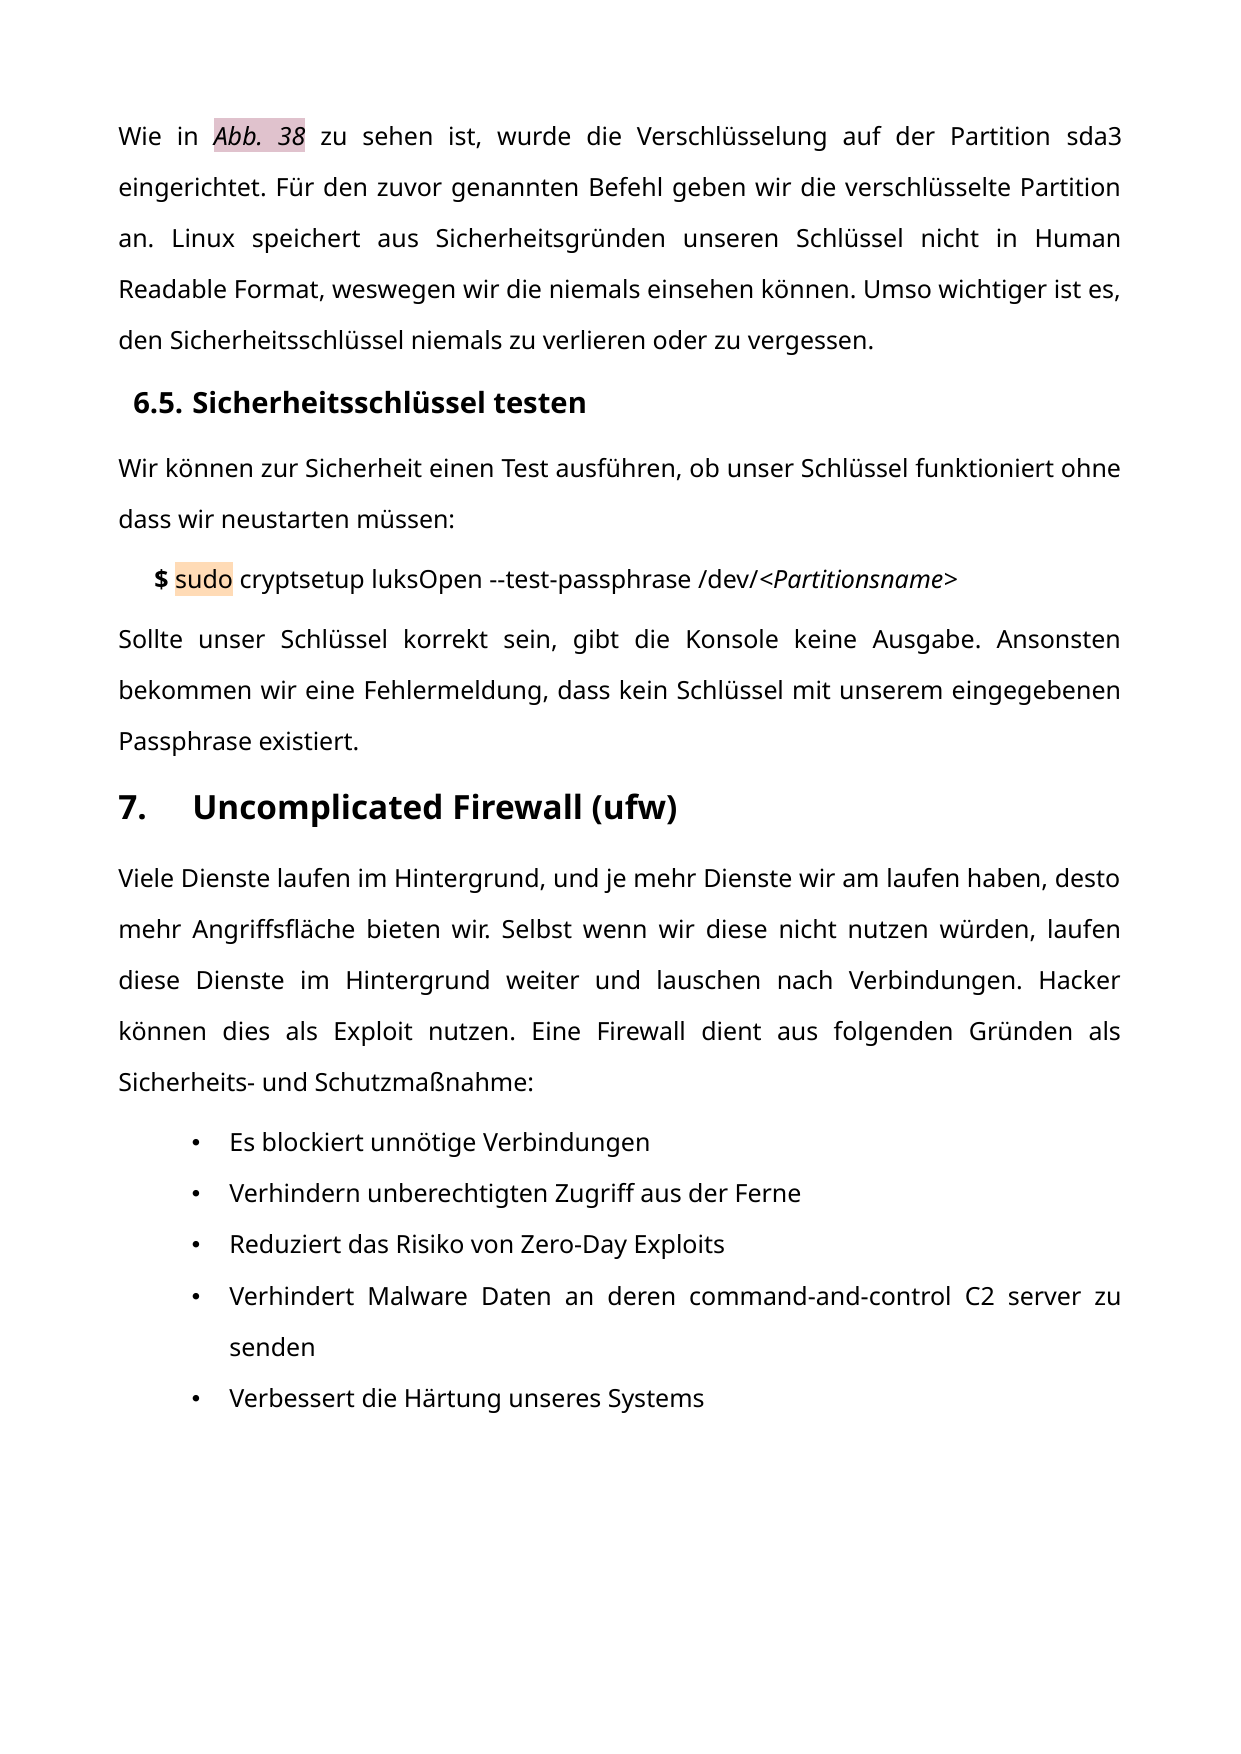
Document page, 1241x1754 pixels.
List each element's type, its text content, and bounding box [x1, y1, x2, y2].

text Sollte unser Schlüssel korrekt sein, gibt die Konsole keine Ausgabe. Ansonsten bekommen wir eine Fehlermeldung, dass kein Schlüssel mit unserem eingegebenen Passphrase existiert. [118, 622, 1122, 758]
list Es blockiert unnötige Verbindungen [192, 1125, 1122, 1159]
text Wie in Abb. 38 zu sehen ist, wurde die Verschlüsselung auf der Partition sda3 eingerichtet. Für den zuvor genannten Befehl geben wir die verschlüsselte Partition an. Linux speichert aus Sicherheitsgründen unseren Schlüssel nicht in Human Readable Format, weswegen wir die niemals einsehen können. Umso wichtiger ist es, den Sicherheitsschlüssel niemals zu verlieren oder zu vergessen. [118, 118, 1122, 356]
text Wir können zur Sicherheit einen Test ausführen, ob unser Schlüssel funktioniert ohne dass wir neustarten müssen: [118, 451, 1122, 536]
subtitle Sicherheitsschlüssel testen [118, 382, 1122, 422]
list Verhindert Malware Daten an deren command-and-control C2 server zu senden [192, 1278, 1122, 1363]
text $ sudo cryptsetup luksOpen --test-passphrase /dev/<Partitionsname> [154, 562, 1122, 596]
text Viele Dienste laufen im Hintergrund, und je mehr Dienste wir am laufen haben, desto mehr Angriffsfläche bieten wir. Selbst wenn wir diese nicht nutzen würden, laufen diese Dienste im Hintergrund weiter und lauschen nach Verbindungen. Hacker können dies als Exploit nutzen. Eine Firewall dient aus folgenden Gründen als Sicherheits- und Schutzmaßnahme: [118, 861, 1122, 1099]
list Reduziert das Risiko von Zero-Day Exploits [192, 1227, 1122, 1261]
list Verhindern unberechtigten Zugriff aus der Ferne [192, 1176, 1122, 1210]
list Verbessert die Härtung unseres Systems [192, 1380, 1122, 1414]
subtitle Uncomplicated Firewall (ufw) [118, 784, 1122, 829]
